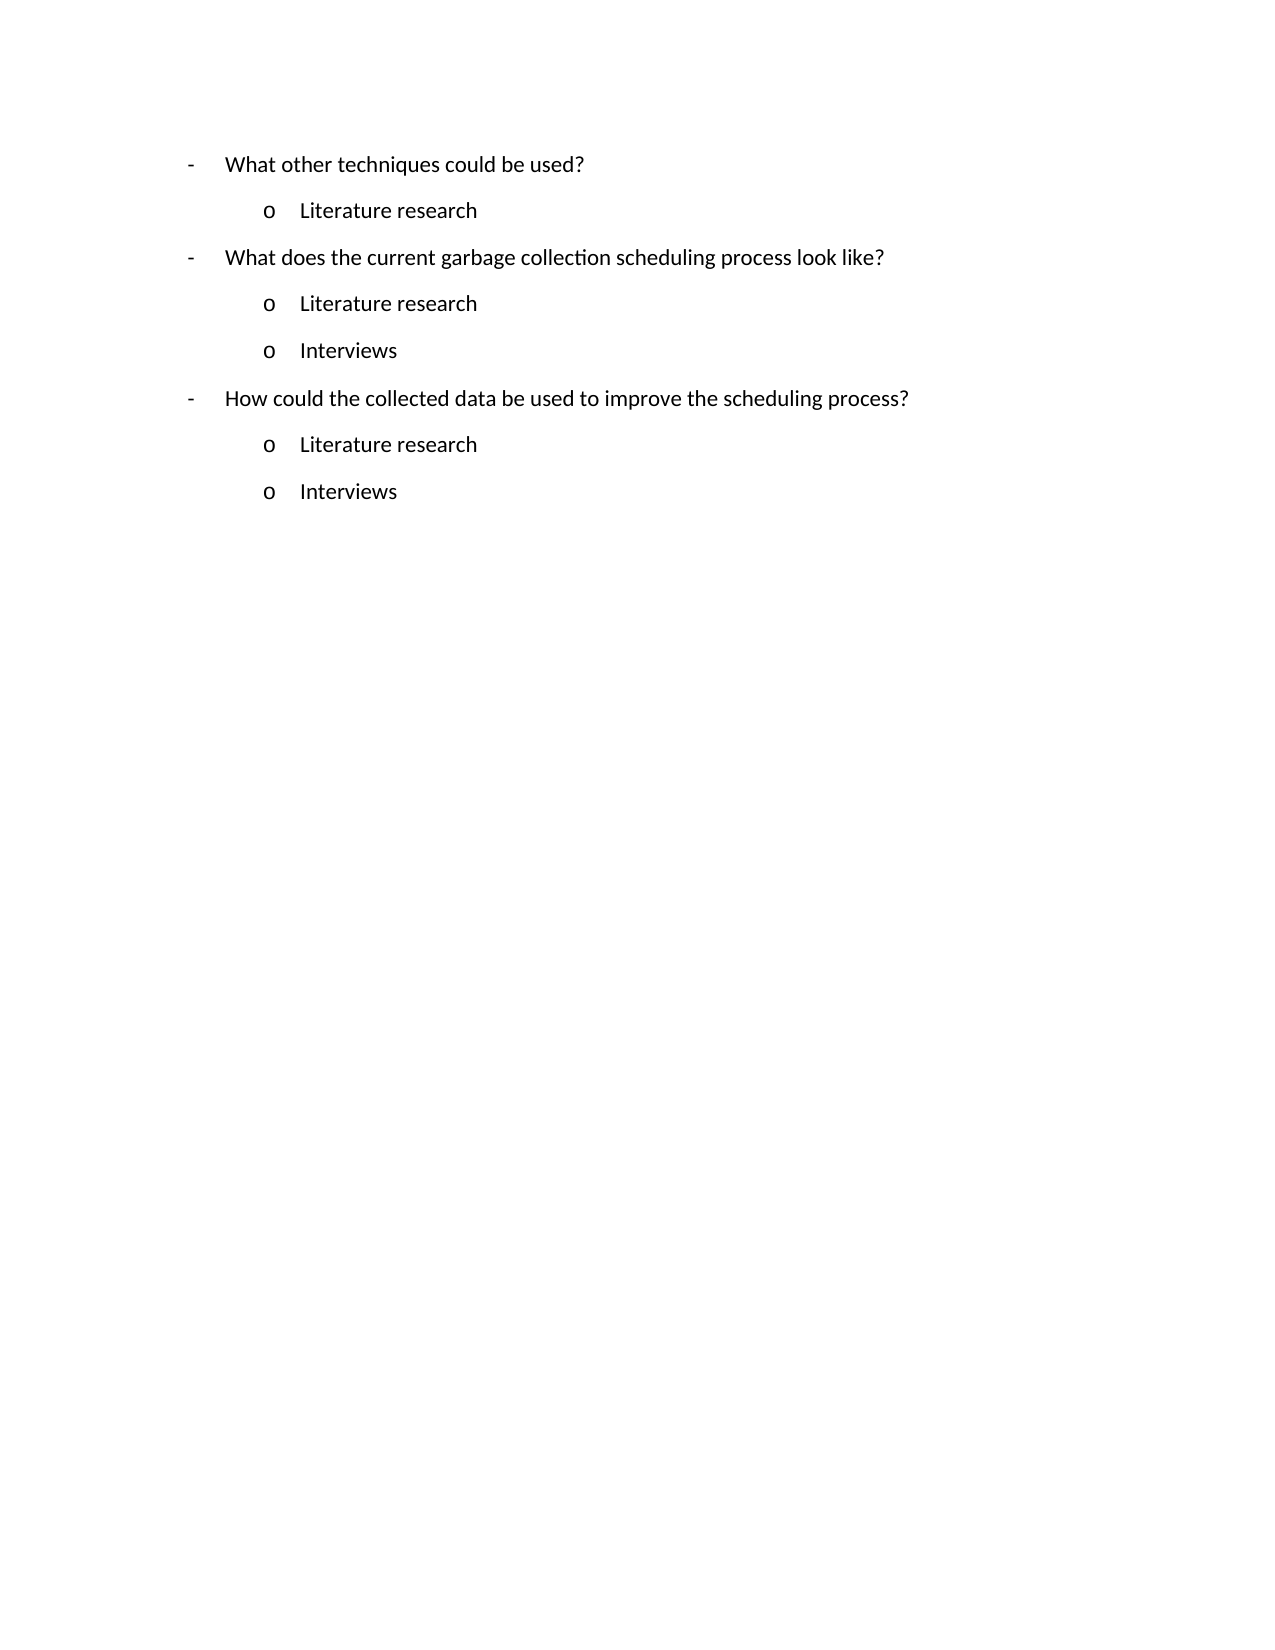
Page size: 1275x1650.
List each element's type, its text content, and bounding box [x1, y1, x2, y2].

list Interviews [262, 337, 1125, 366]
list Literature research [262, 430, 1125, 459]
list What other techniques could be used? [187, 150, 1125, 178]
list Literature research [262, 196, 1125, 225]
list How could the collected data be used to improve the scheduling process? [187, 384, 1125, 412]
list Interviews [262, 477, 1125, 506]
list What does the current garbage collection scheduling process look like? [187, 243, 1125, 271]
list Literature research [262, 289, 1125, 318]
